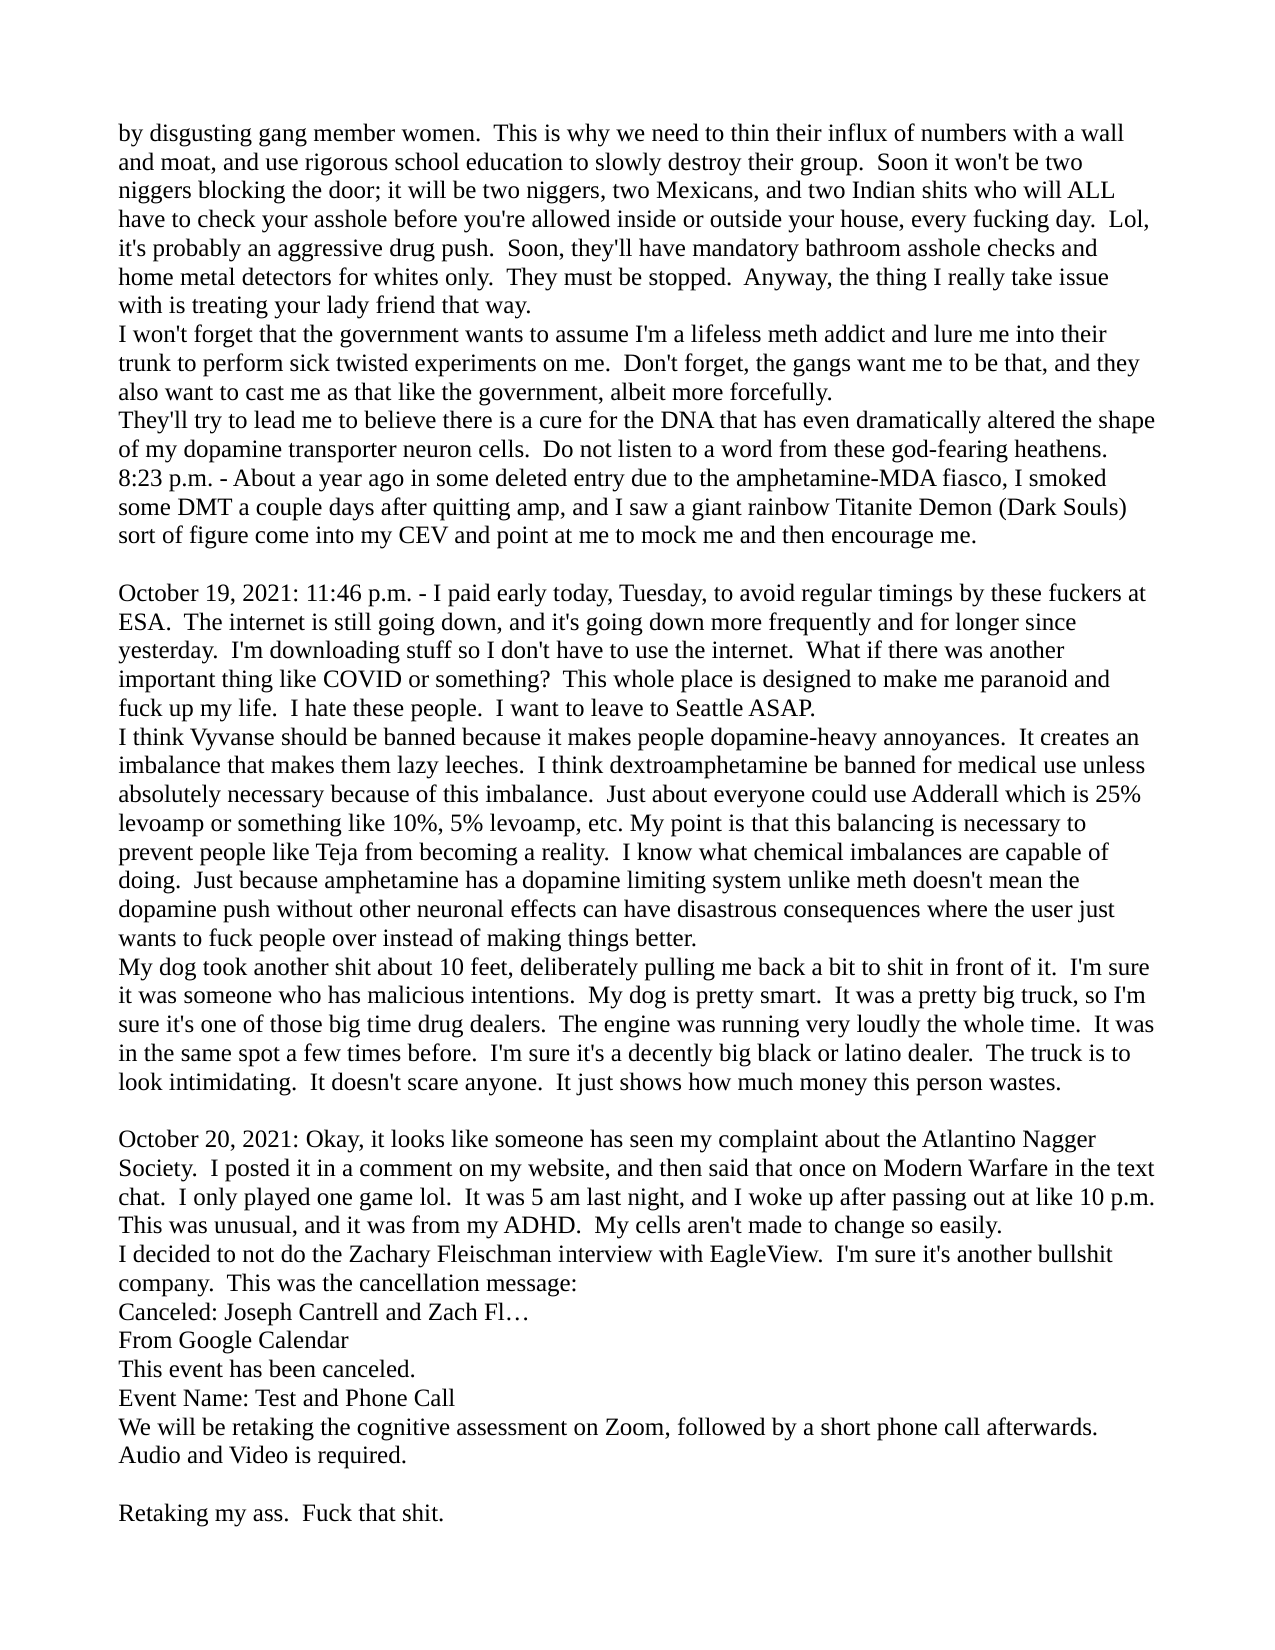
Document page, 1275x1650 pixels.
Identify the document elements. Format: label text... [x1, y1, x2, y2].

text by disgusting gang member women. This is why we need to thin their influx of numbers with a wall and moat, and use rigorous school education to slowly destroy their group. Soon it won't be two niggers blocking the door; it will be two niggers, two Mexicans, and two Indian shits who will ALL have to check your asshole before you're allowed inside or outside your house, every fucking day. Lol, it's probably an aggressive drug push. Soon, they'll have mandatory bathroom asshole checks and home metal detectors for whites only. They must be stopped. Anyway, the thing I really take issue with is treating your lady friend that way. [118, 118, 1157, 319]
text 8:23 p.m. - About a year ago in some deleted entry due to the amphetamine-MDA fiasco, I smoked some DMT a couple days after quitting amp, and I saw a giant rainbow Titanite Demon (Dark Souls) sort of figure come into my CEV and point at me to mock me and then encourage me. [118, 463, 1157, 549]
text Event Name: Test and Phone Call [118, 1383, 1157, 1412]
text I won't forget that the government wants to assume I'm a lifeless meth addict and lure me into their trunk to perform sick twisted experiments on me. Don't forget, the gangs want me to be that, and they also want to cast me as that like the government, albeit more forcefully. [118, 319, 1157, 406]
text October 20, 2021: Okay, it looks like someone has seen my complaint about the Atlantino Nagger Society. I posted it in a comment on my website, and then said that once on Modern Warfare in the text chat. I only played one game lol. It was 5 am last night, and I woke up after passing out at like 10 p.m. This was unusual, and it was from my ADHD. My cells aren't made to change so easily. [118, 1124, 1157, 1239]
text Retaking my ass. Fuck that shit. [118, 1498, 1157, 1527]
text They'll try to lead me to believe there is a cure for the DNA that has even dramatically altered the shape of my dopamine transporter neuron cells. Do not listen to a word from these god-fearing heathens. [118, 406, 1157, 463]
text I think Vyvanse should be banned because it makes people dopamine-heavy annoyances. It creates an imbalance that makes them lazy leeches. I think dextroamphetamine be banned for medical use unless absolutely necessary because of this imbalance. Just about everyone could use Adderall which is 25% levoamp or something like 10%, 5% levoamp, etc. My point is that this balancing is necessary to prevent people like Teja from becoming a reality. I know what chemical imbalances are capable of doing. Just because amphetamine has a dopamine limiting system unlike meth doesn't mean the dopamine push without other neuronal effects can have disastrous consequences where the user just wants to fuck people over instead of making things better. [118, 722, 1157, 952]
text We will be retaking the cognitive assessment on Zoom, followed by a short phone call afterwards. Audio and Video is required. [118, 1412, 1157, 1469]
text October 19, 2021: 11:46 p.m. - I paid early today, Tuesday, to avoid regular timings by these fuckers at ESA. The internet is still going down, and it's going down more frequently and for longer since yesterday. I'm downloading stuff so I don't have to use the internet. What if there was another important thing like COVID or something? This whole place is designed to make me paranoid and fuck up my life. I hate these people. I want to leave to Seattle ASAP. [118, 578, 1157, 722]
text This event has been canceled. [118, 1354, 1157, 1383]
text Canceled: Joseph Cantrell and Zach Fl… [118, 1297, 1157, 1326]
text My dog took another shit about 10 feet, deliberately pulling me back a bit to shit in front of it. I'm sure it was someone who has malicious intentions. My dog is pretty smart. It was a pretty big truck, so I'm sure it's one of those big time drug dealers. The engine was running very loudly the whole time. It was in the same spot a few times before. I'm sure it's a decently big black or latino dealer. The truck is to look intimidating. It doesn't scare anyone. It just shows how much money this person wastes. [118, 952, 1157, 1096]
text I decided to not do the Zachary Fleischman interview with EagleView. I'm sure it's another bullshit company. This was the cancellation message: [118, 1239, 1157, 1297]
text From Google Calendar [118, 1326, 1157, 1354]
